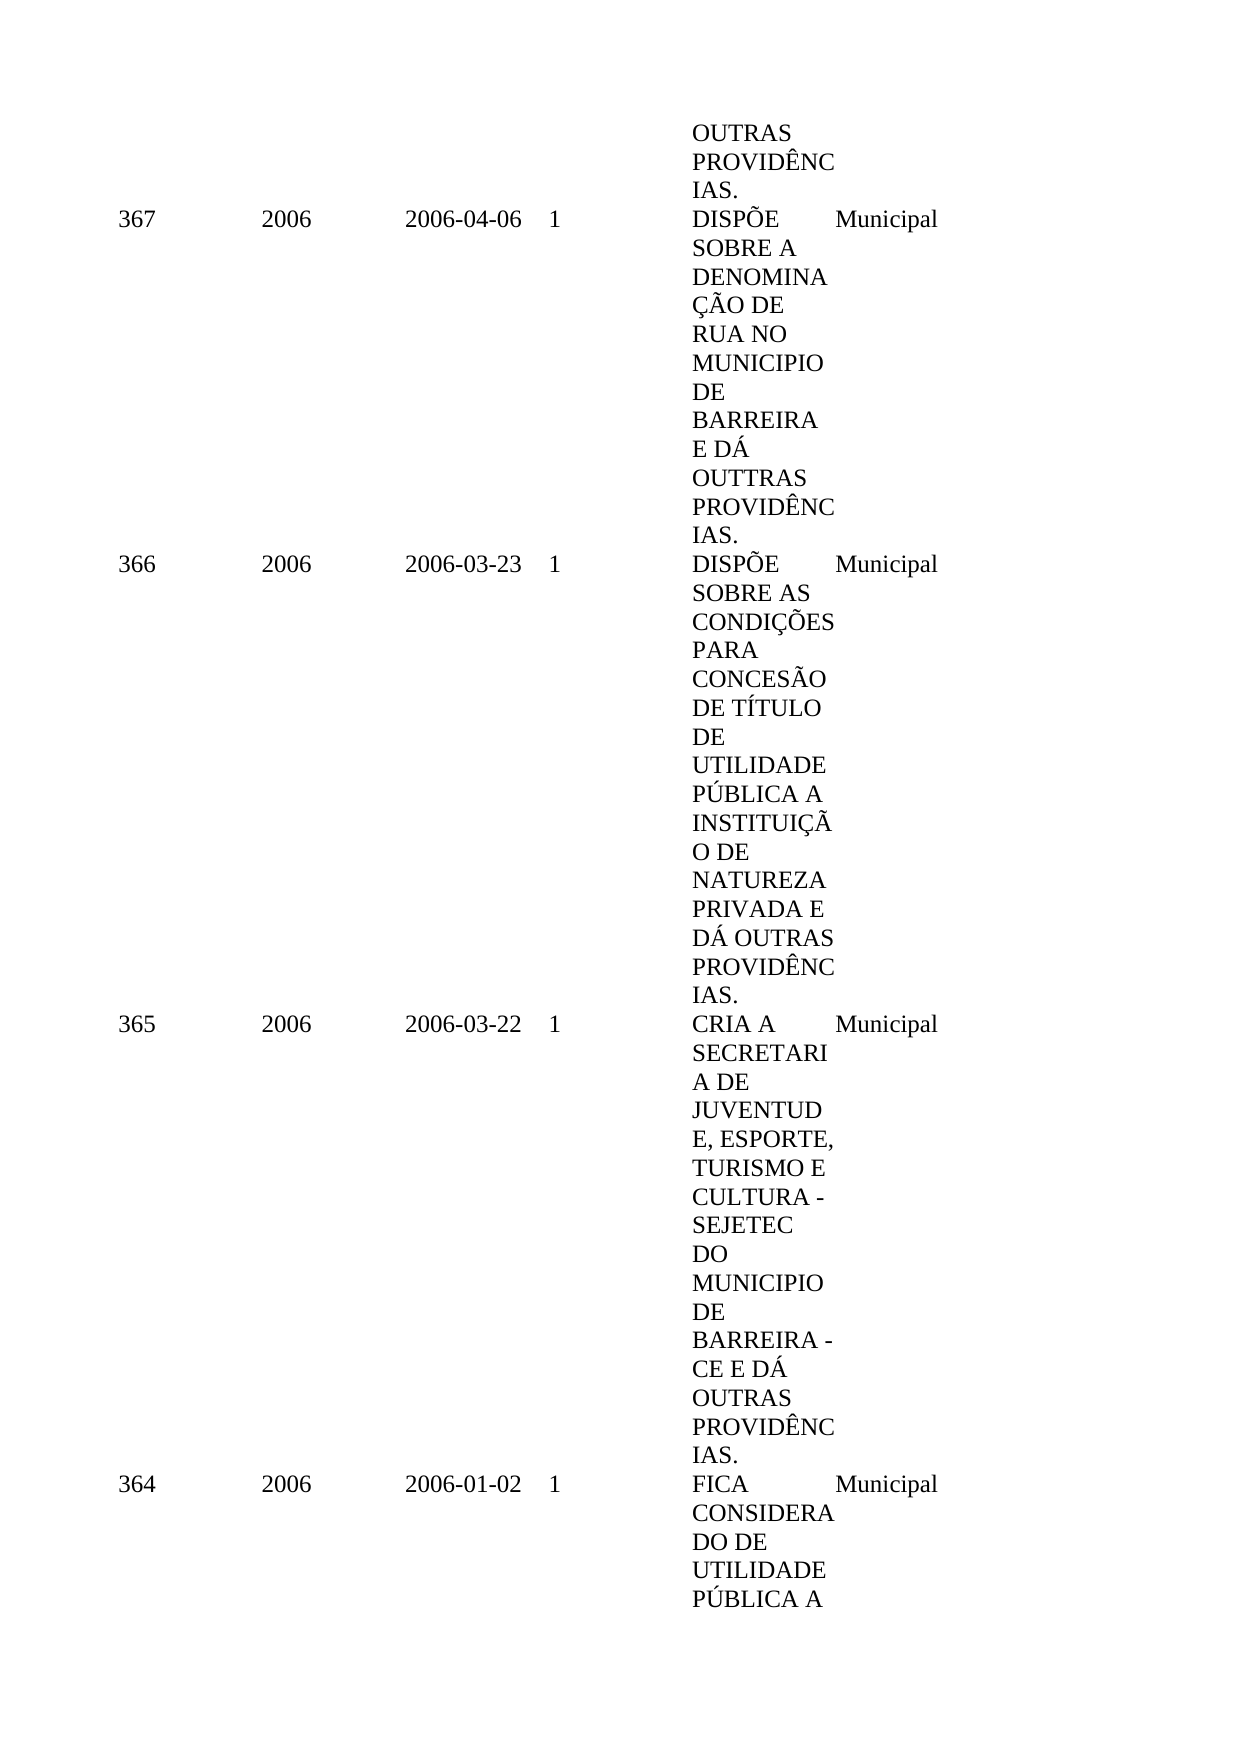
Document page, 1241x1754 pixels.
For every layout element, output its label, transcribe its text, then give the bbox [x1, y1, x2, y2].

table_cell Municipal [835, 1469, 979, 1613]
table_cell FICA CONSIDERADO DE UTILIDADE PÚBLICA A [692, 1469, 835, 1613]
table_cell 367 [118, 204, 261, 549]
table_cell Municipal [835, 1009, 979, 1469]
table_cell Municipal [835, 204, 979, 549]
table_cell 1 [548, 204, 692, 549]
table_cell [405, 118, 548, 204]
table_cell [979, 204, 1122, 549]
table_cell OUTRAS PROVIDÊNCIAS. [692, 118, 835, 204]
table_cell Municipal [835, 549, 979, 1009]
table_cell [835, 118, 979, 204]
table_cell [548, 118, 692, 204]
table_cell 2006 [261, 549, 405, 1009]
table_cell DISPÕE SOBRE AS CONDIÇÕES PARA CONCESÃO DE TÍTULO DE UTILIDADE PÚBLICA A INSTITUIÇÃO DE NATUREZA PRIVADA E DÁ OUTRAS PROVIDÊNCIAS. [692, 549, 835, 1009]
table_cell 1 [548, 549, 692, 1009]
table_cell CRIA A SECRETARIA DE JUVENTUDE, ESPORTE, TURISMO E CULTURA - SEJETEC DO MUNICIPIO DE BARREIRA - CE E DÁ OUTRAS PROVIDÊNCIAS. [692, 1009, 835, 1469]
table_cell [979, 118, 1122, 204]
table_cell 2006 [261, 1009, 405, 1469]
table_cell [118, 118, 261, 204]
table_cell 2006-04-06 [405, 204, 548, 549]
table_cell [979, 1469, 1122, 1613]
table_cell 366 [118, 549, 261, 1009]
table_cell 2006 [261, 204, 405, 549]
table_cell 2006-03-22 [405, 1009, 548, 1469]
table_cell 2006 [261, 1469, 405, 1613]
table_cell 1 [548, 1469, 692, 1613]
table_cell [979, 1009, 1122, 1469]
table_cell [261, 118, 405, 204]
table_cell [979, 549, 1122, 1009]
table_cell 2006-03-23 [405, 549, 548, 1009]
table_cell 365 [118, 1009, 261, 1469]
table_cell 364 [118, 1469, 261, 1613]
table_cell 2006-01-02 [405, 1469, 548, 1613]
table_cell DISPÕE SOBRE A DENOMINAÇÃO DE RUA NO MUNICIPIO DE BARREIRA E DÁ OUTTRAS PROVIDÊNCIAS. [692, 204, 835, 549]
table_cell 1 [548, 1009, 692, 1469]
